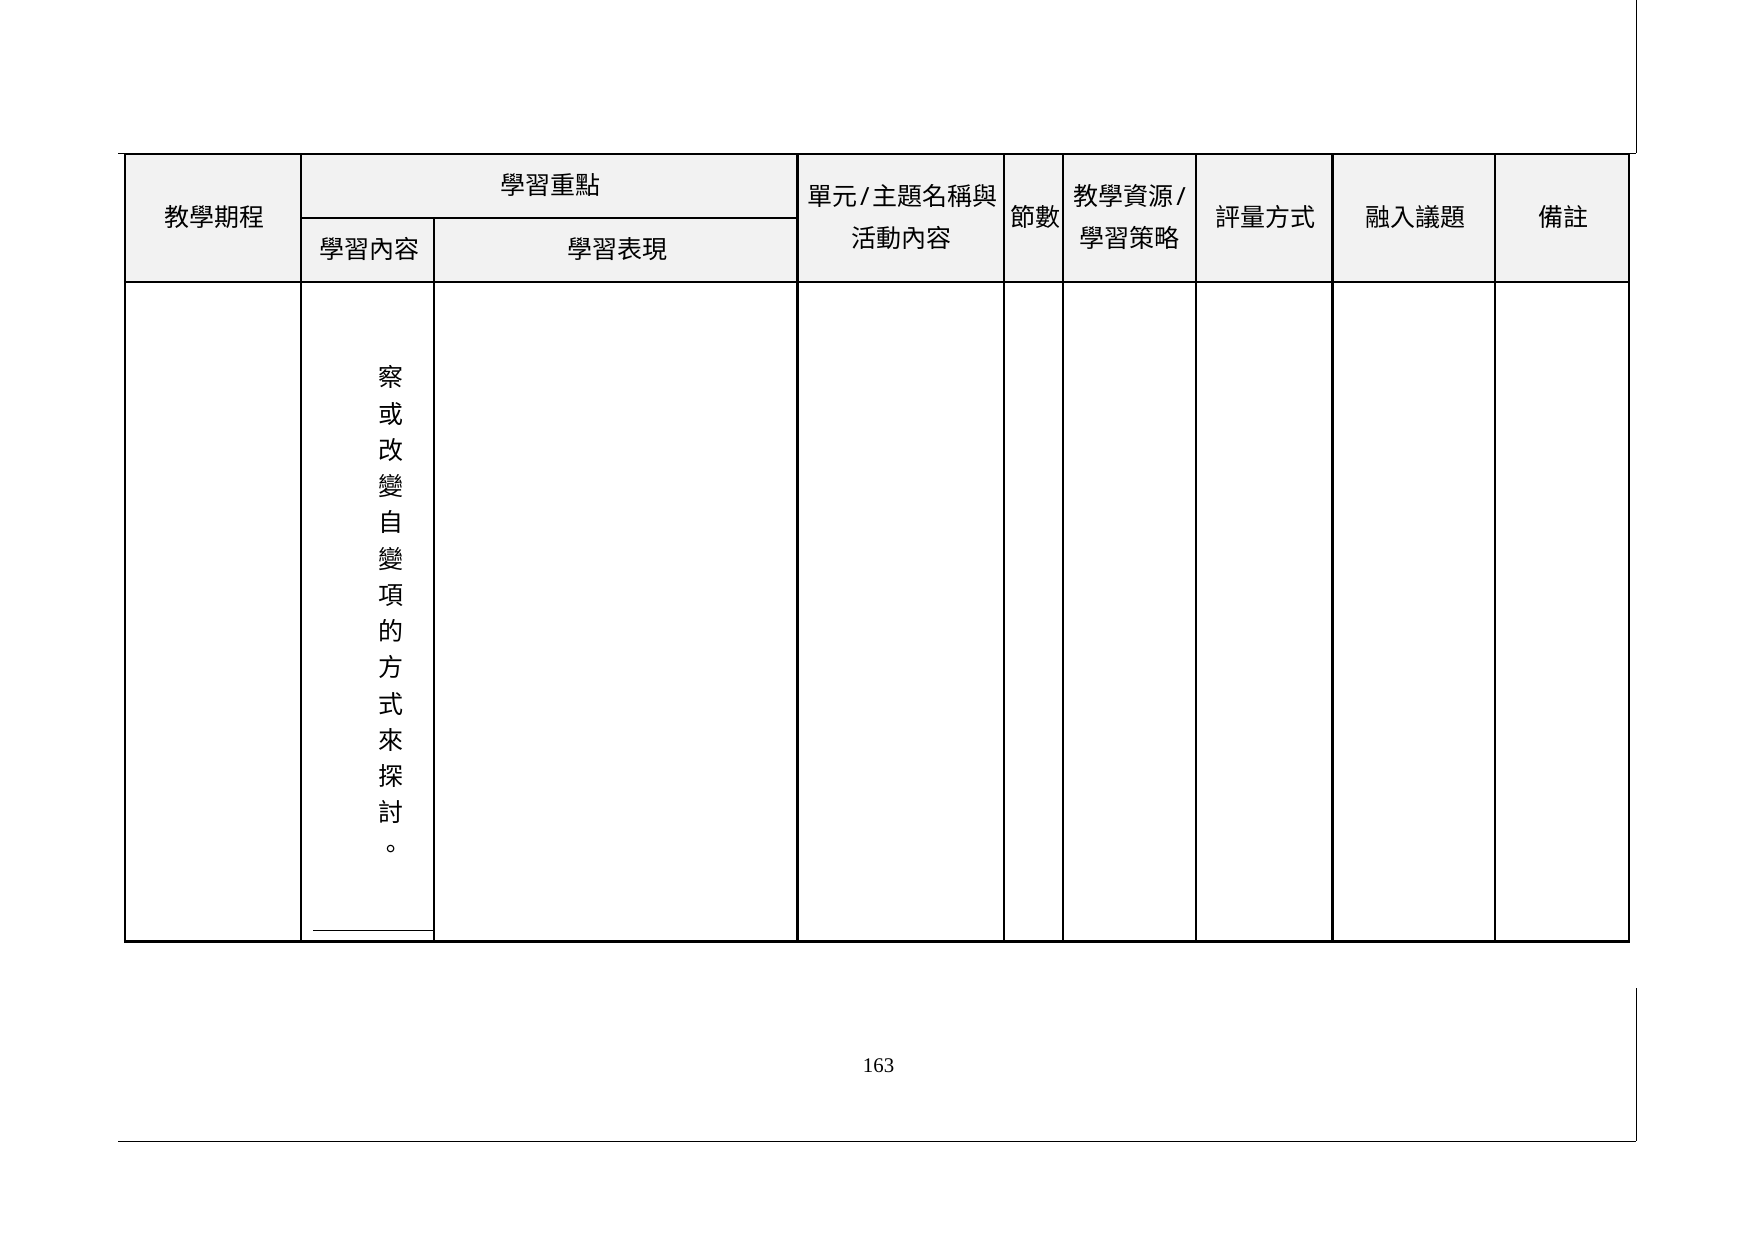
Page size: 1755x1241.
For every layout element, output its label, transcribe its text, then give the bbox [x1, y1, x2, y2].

table_header 教學期程 [126, 155, 300, 281]
table_cell [1197, 283, 1331, 940]
table_cell [1334, 283, 1494, 940]
table_cell [435, 283, 796, 940]
table_cell [1064, 283, 1195, 940]
table_cell 學習內容 [302, 219, 433, 281]
table_header 教學資源/學習策略 [1064, 155, 1195, 281]
table_header 節數 [1005, 155, 1062, 281]
table_header 融入議題 [1334, 155, 1494, 281]
table_cell [799, 283, 1003, 940]
table_cell 察或改變自變項的方式來探討。 [302, 283, 433, 940]
table_header 單元/主題名稱與活動內容 [799, 155, 1003, 281]
table_header 學習重點 [302, 155, 796, 217]
table_cell [1496, 283, 1628, 940]
table_cell [1005, 283, 1062, 940]
table_header 備註 [1496, 155, 1628, 281]
table_header 評量方式 [1197, 155, 1331, 281]
table_cell [126, 283, 300, 940]
table_cell 學習表現 [435, 219, 796, 281]
